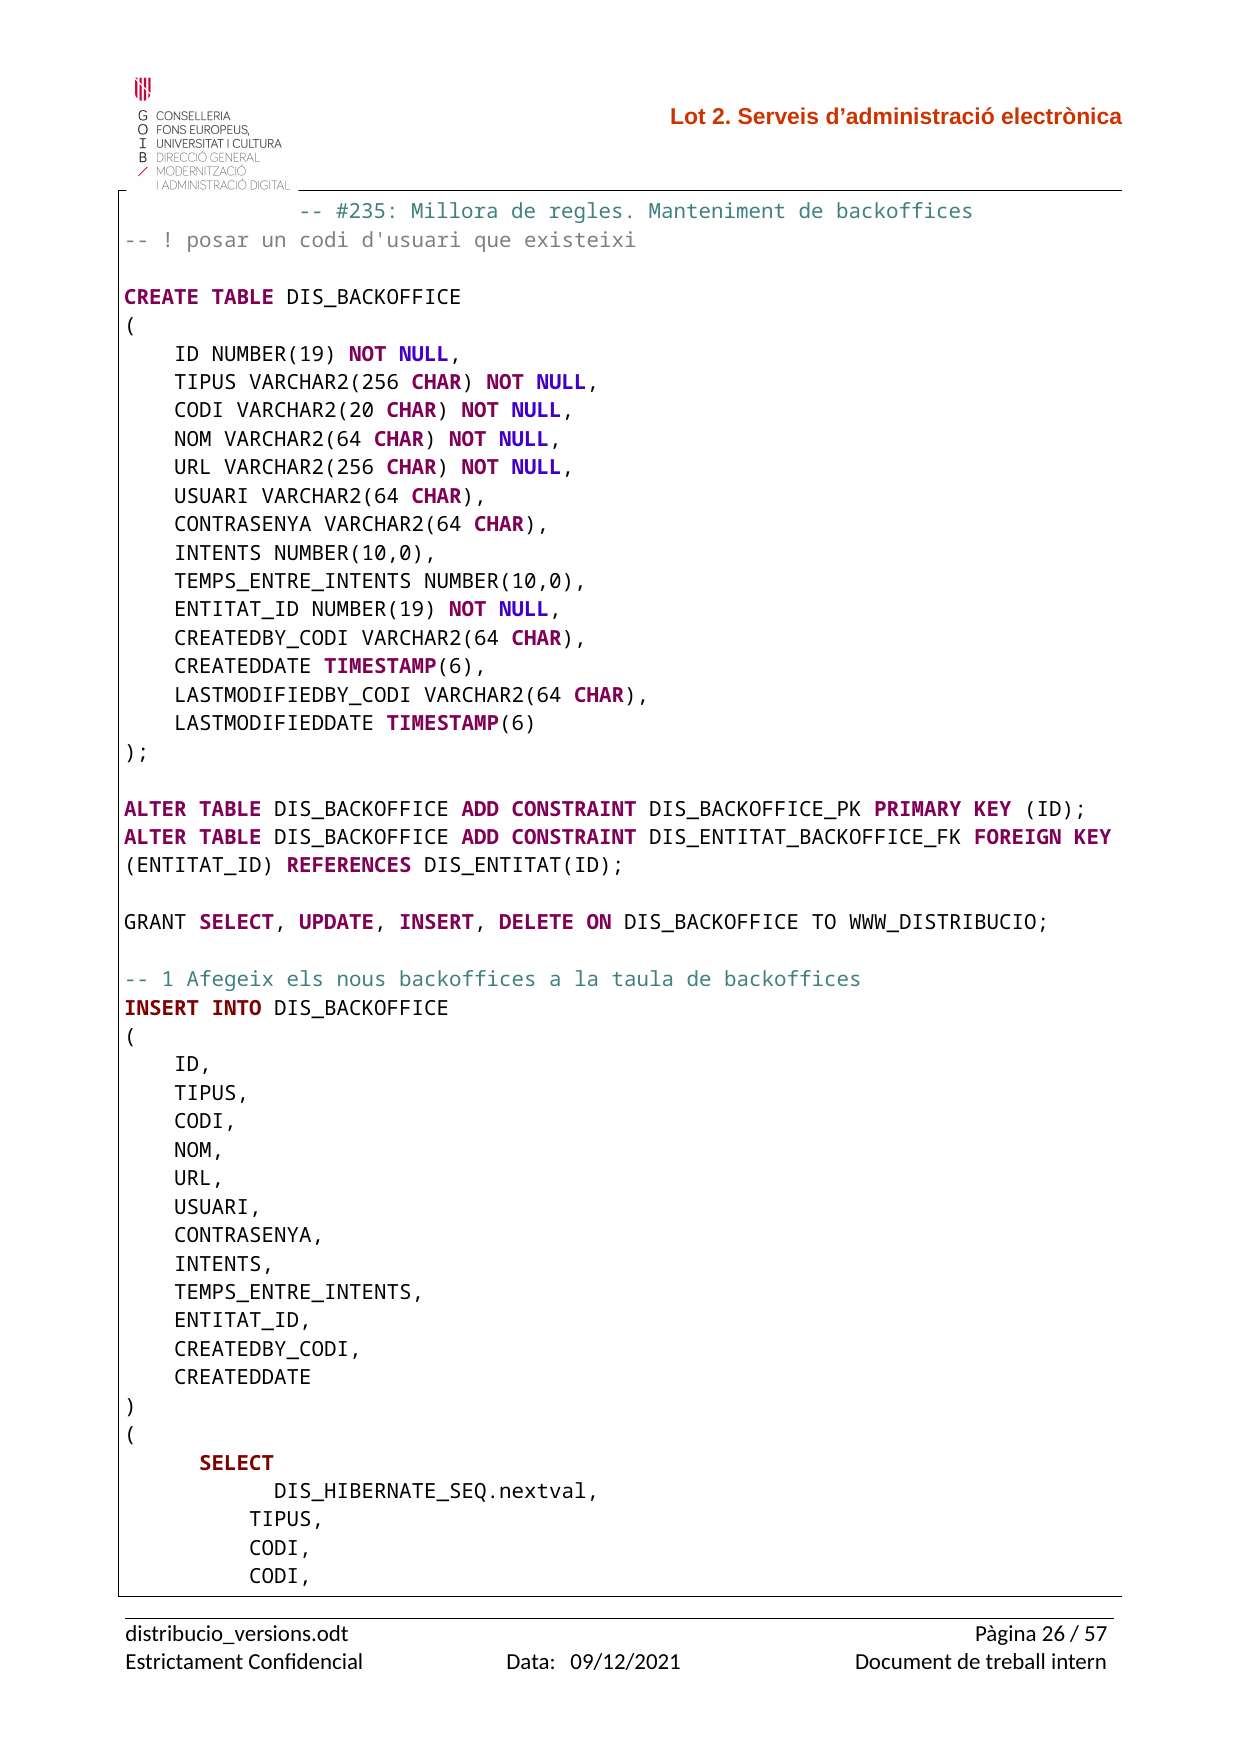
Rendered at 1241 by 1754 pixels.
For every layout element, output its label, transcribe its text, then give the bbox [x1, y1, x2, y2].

table_header -- #235: Millora de regles. Manteniment de backoffices -- ! posar un codi d'usuari que existeixi CREATE TABLE DIS_BACKOFFICE ( ID NUMBER(19) NOT NULL, TIPUS VARCHAR2(256 CHAR) NOT NULL, CODI VARCHAR2(20 CHAR) NOT NULL, NOM VARCHAR2(64 CHAR) NOT NULL, URL VARCHAR2(256 CHAR) NOT NULL, USUARI VARCHAR2(64 CHAR), CONTRASENYA VARCHAR2(64 CHAR), INTENTS NUMBER(10,0), TEMPS_ENTRE_INTENTS NUMBER(10,0), ENTITAT_ID NUMBER(19) NOT NULL, CREATEDBY_CODI VARCHAR2(64 CHAR), CREATEDDATE TIMESTAMP(6), LASTMODIFIEDBY_CODI VARCHAR2(64 CHAR), LASTMODIFIEDDATE TIMESTAMP(6) ); ALTER TABLE DIS_BACKOFFICE ADD CONSTRAINT DIS_BACKOFFICE_PK PRIMARY KEY (ID); ALTER TABLE DIS_BACKOFFICE ADD CONSTRAINT DIS_ENTITAT_BACKOFFICE_FK FOREIGN KEY (ENTITAT_ID) REFERENCES DIS_ENTITAT(ID); GRANT SELECT, UPDATE, INSERT, DELETE ON DIS_BACKOFFICE TO WWW_DISTRIBUCIO; -- 1 Afegeix els nous backoffices a la taula de backoffices INSERT INTO DIS_BACKOFFICE ( ID, TIPUS, CODI, NOM, URL, USUARI, CONTRASENYA, INTENTS, TEMPS_ENTRE_INTENTS, ENTITAT_ID, CREATEDBY_CODI, CREATEDDATE ) ( SELECT DIS_HIBERNATE_SEQ.nextval, TIPUS, CODI, CODI, [119, 191, 1122, 1596]
picture [126, 70, 299, 197]
